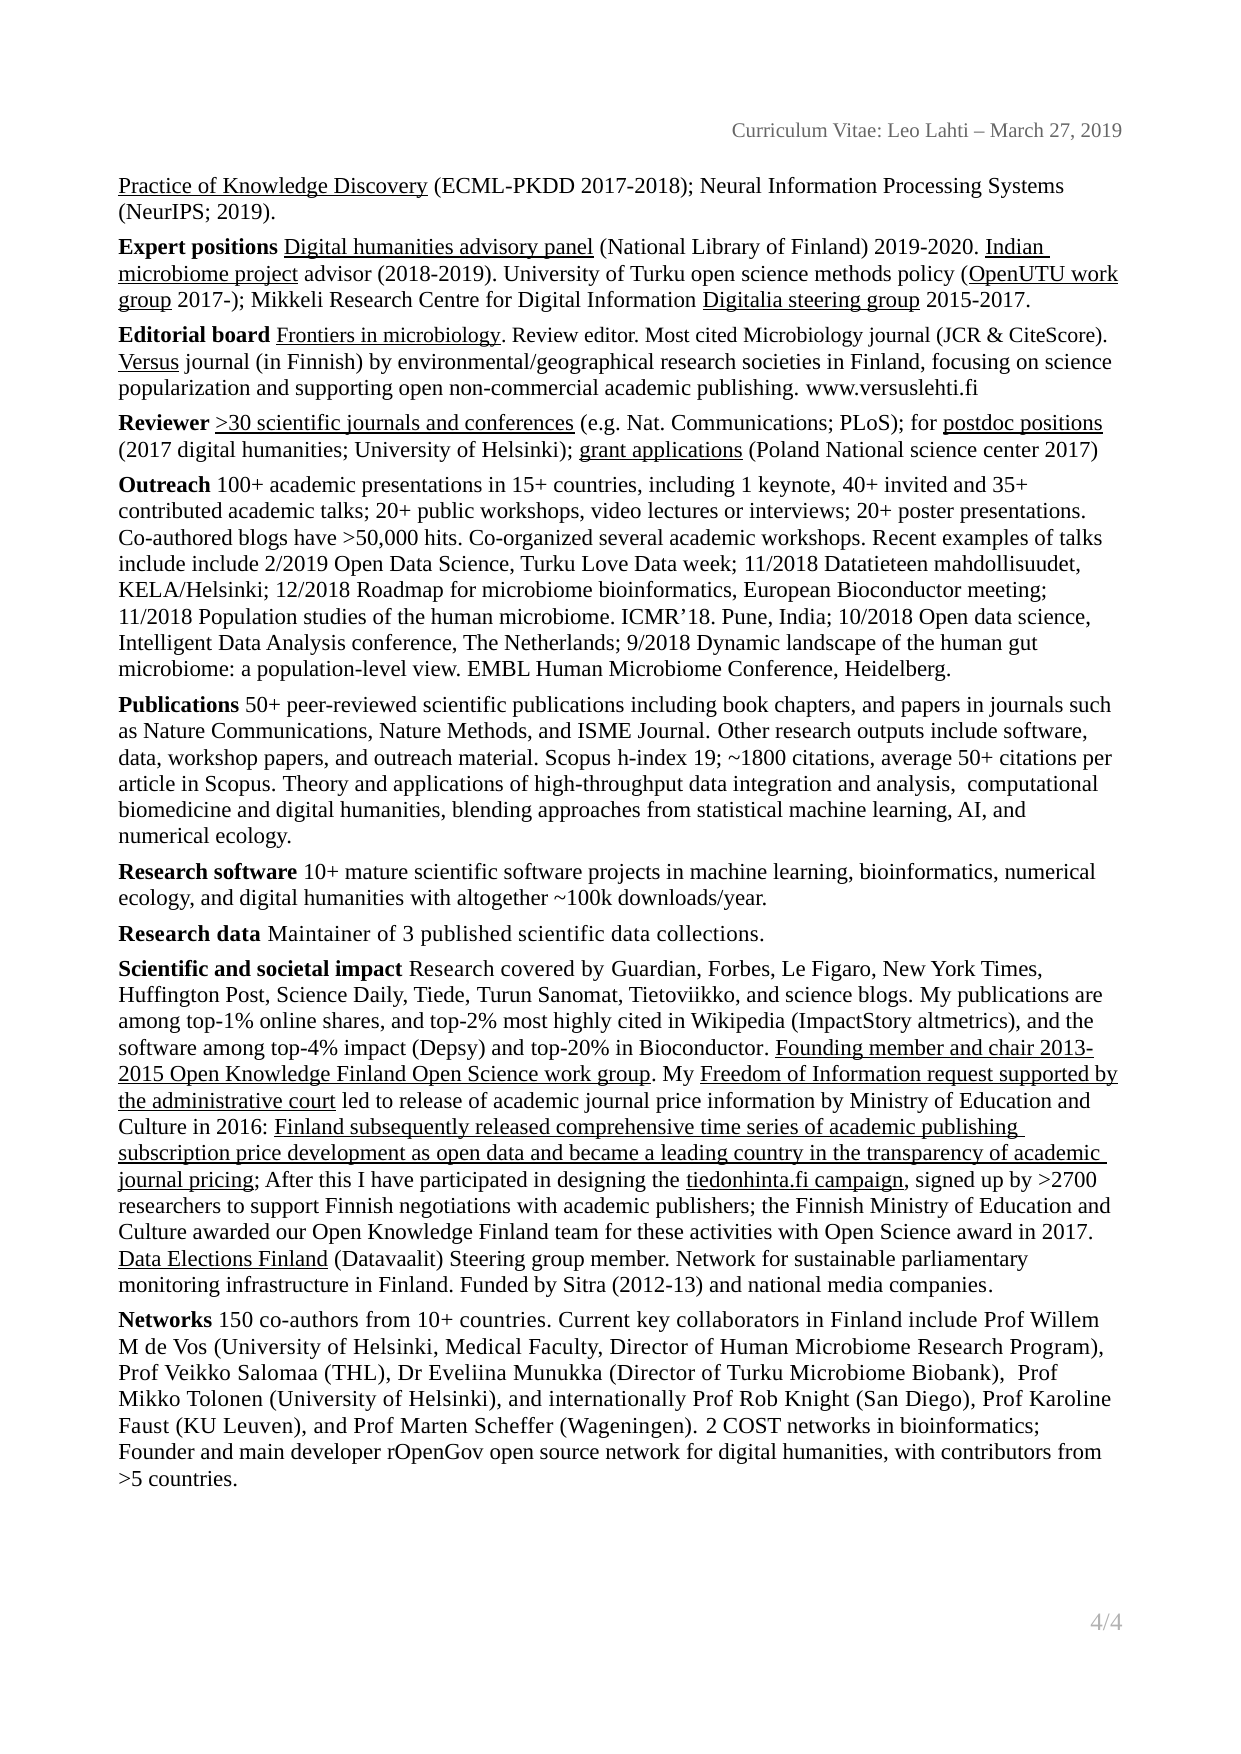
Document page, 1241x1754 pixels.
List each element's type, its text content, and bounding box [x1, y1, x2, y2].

text Reviewer >30 scientific journals and conferences (e.g. Nat. Communications; PLoS); for postdoc positions (2017 digital humanities; University of Helsinki); grant applications (Poland National science center 2017) [118, 409, 1122, 462]
text Expert positions Digital humanities advisory panel (National Library of Finland) 2019-2020. Indian microbiome project advisor (2018-2019). University of Turku open science methods policy (OpenUTU work group 2017-); Mikkeli Research Centre for Digital Information Digitalia steering group 2015-2017. [118, 233, 1122, 312]
text Research data Maintainer of 3 published scientific data collections. [118, 919, 1122, 946]
text Outreach 100+ academic presentations in 15+ countries, including 1 keynote, 40+ invited and 35+ contributed academic talks; 20+ public workshops, video lectures or interviews; 20+ poster presentations. Co-authored blogs have >50,000 hits. Co-organized several academic workshops. Recent examples of talks include include 2/2019 Open Data Science, Turku Love Data week; 11/2018 Datatieteen mahdollisuudet, KELA/Helsinki; 12/2018 Roadmap for microbiome bioinformatics, European Bioconductor meeting; 11/2018 Population studies of the human microbiome. ICMR’18. Pune, India; 10/2018 Open data science, Intelligent Data Analysis conference, The Netherlands; 9/2018 Dynamic landscape of the human gut microbiome: a population-level view. EMBL Human Microbiome Conference, Heidelberg. [118, 471, 1122, 682]
text Practice of Knowledge Discovery (ECML-PKDD 2017-2018); Neural Information Processing Systems (NeurIPS; 2019). [118, 172, 1122, 224]
text Scientific and societal impact Research covered by Guardian, Forbes, Le Figaro, New York Times, Huffington Post, Science Daily, Tiede, Turun Sanomat, Tietoviikko, and science blogs. My publications are among top-1% online shares, and top-2% most highly cited in Wikipedia (ImpactStory altmetrics), and the software among top-4% impact (Depsy) and top-20% in Bioconductor. Founding member and chair 2013-2015 Open Knowledge Finland Open Science work group. My Freedom of Information request supported by the administrative court led to release of academic journal price information by Ministry of Education and Culture in 2016: Finland subsequently released comprehensive time series of academic publishing subscription price development as open data and became a leading country in the transparency of academic journal pricing; After this I have participated in designing the tiedonhinta.fi campaign, signed up by >2700 researchers to support Finnish negotiations with academic publishers; the Finnish Ministry of Education and Culture awarded our Open Knowledge Finland team for these activities with Open Science award in 2017. Data Elections Finland (Datavaalit) Steering group member. Network for sustainable parliamentary monitoring infrastructure in Finland. Funded by Sitra (2012-13) and national media companies. [118, 955, 1122, 1297]
text Research software 10+ mature scientific software projects in machine learning, bioinformatics, numerical ecology, and digital humanities with altogether ~100k downloads/year. [118, 858, 1122, 911]
text Publications 50+ peer-reviewed scientific publications including book chapters, and papers in journals such as Nature Communications, Nature Methods, and ISME Journal. Other research outputs include software, data, workshop papers, and outreach material. Scopus h-index 19; ~1800 citations, average 50+ citations per article in Scopus. Theory and applications of high-throughput data integration and analysis, computational biomedicine and digital humanities, blending approaches from statistical machine learning, AI, and numerical ecology. [118, 691, 1122, 849]
text Editorial board Frontiers in microbiology. Review editor. Most cited Microbiology journal (JCR & CiteScore). Versus journal (in Finnish) by environmental/geographical research societies in Finland, focusing on science popularization and supporting open non-commercial academic publishing. www.versuslehti.fi [118, 321, 1122, 400]
text Networks 150 co-authors from 10+ countries. Current key collaborators in Finland include Prof Willem M de Vos (University of Helsinki, Medical Faculty, Director of Human Microbiome Research Program), Prof Veikko Salomaa (THL), Dr Eveliina Munukka (Director of Turku Microbiome Biobank), Prof Mikko Tolonen (University of Helsinki), and internationally Prof Rob Knight (San Diego), Prof Karoline Faust (KU Leuven), and Prof Marten Scheffer (Wageningen). 2 COST networks in bioinformatics; Founder and main developer rOpenGov open source network for digital humanities, with contributors from >5 countries. [118, 1306, 1122, 1491]
